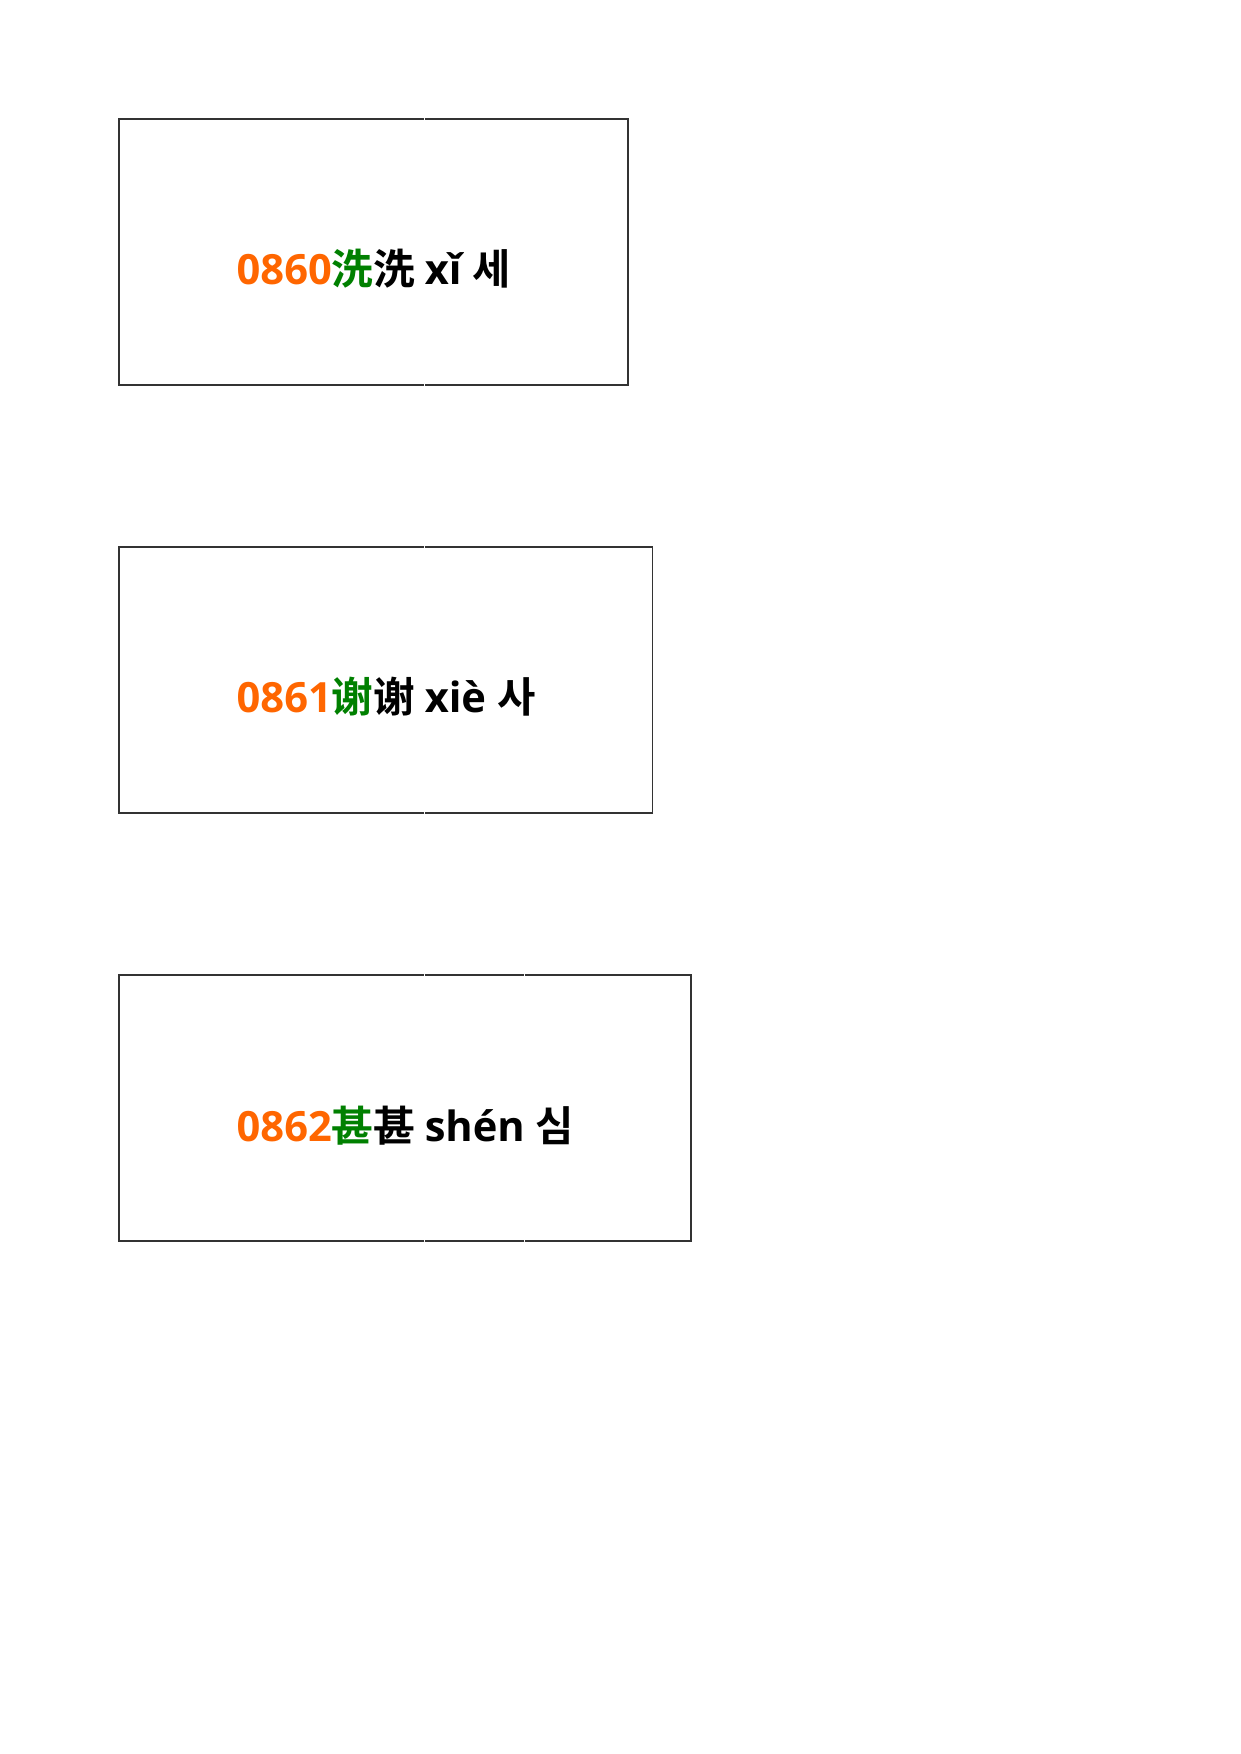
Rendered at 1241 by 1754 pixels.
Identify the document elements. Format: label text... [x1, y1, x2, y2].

text [692, 974, 1122, 1242]
text 0860洗洗 xǐ 세 [120, 119, 627, 385]
text 0861谢谢 xiè 사 [120, 547, 652, 813]
text [653, 546, 1122, 814]
text [629, 118, 1122, 386]
text 0862甚甚 shén 심 [120, 975, 690, 1241]
